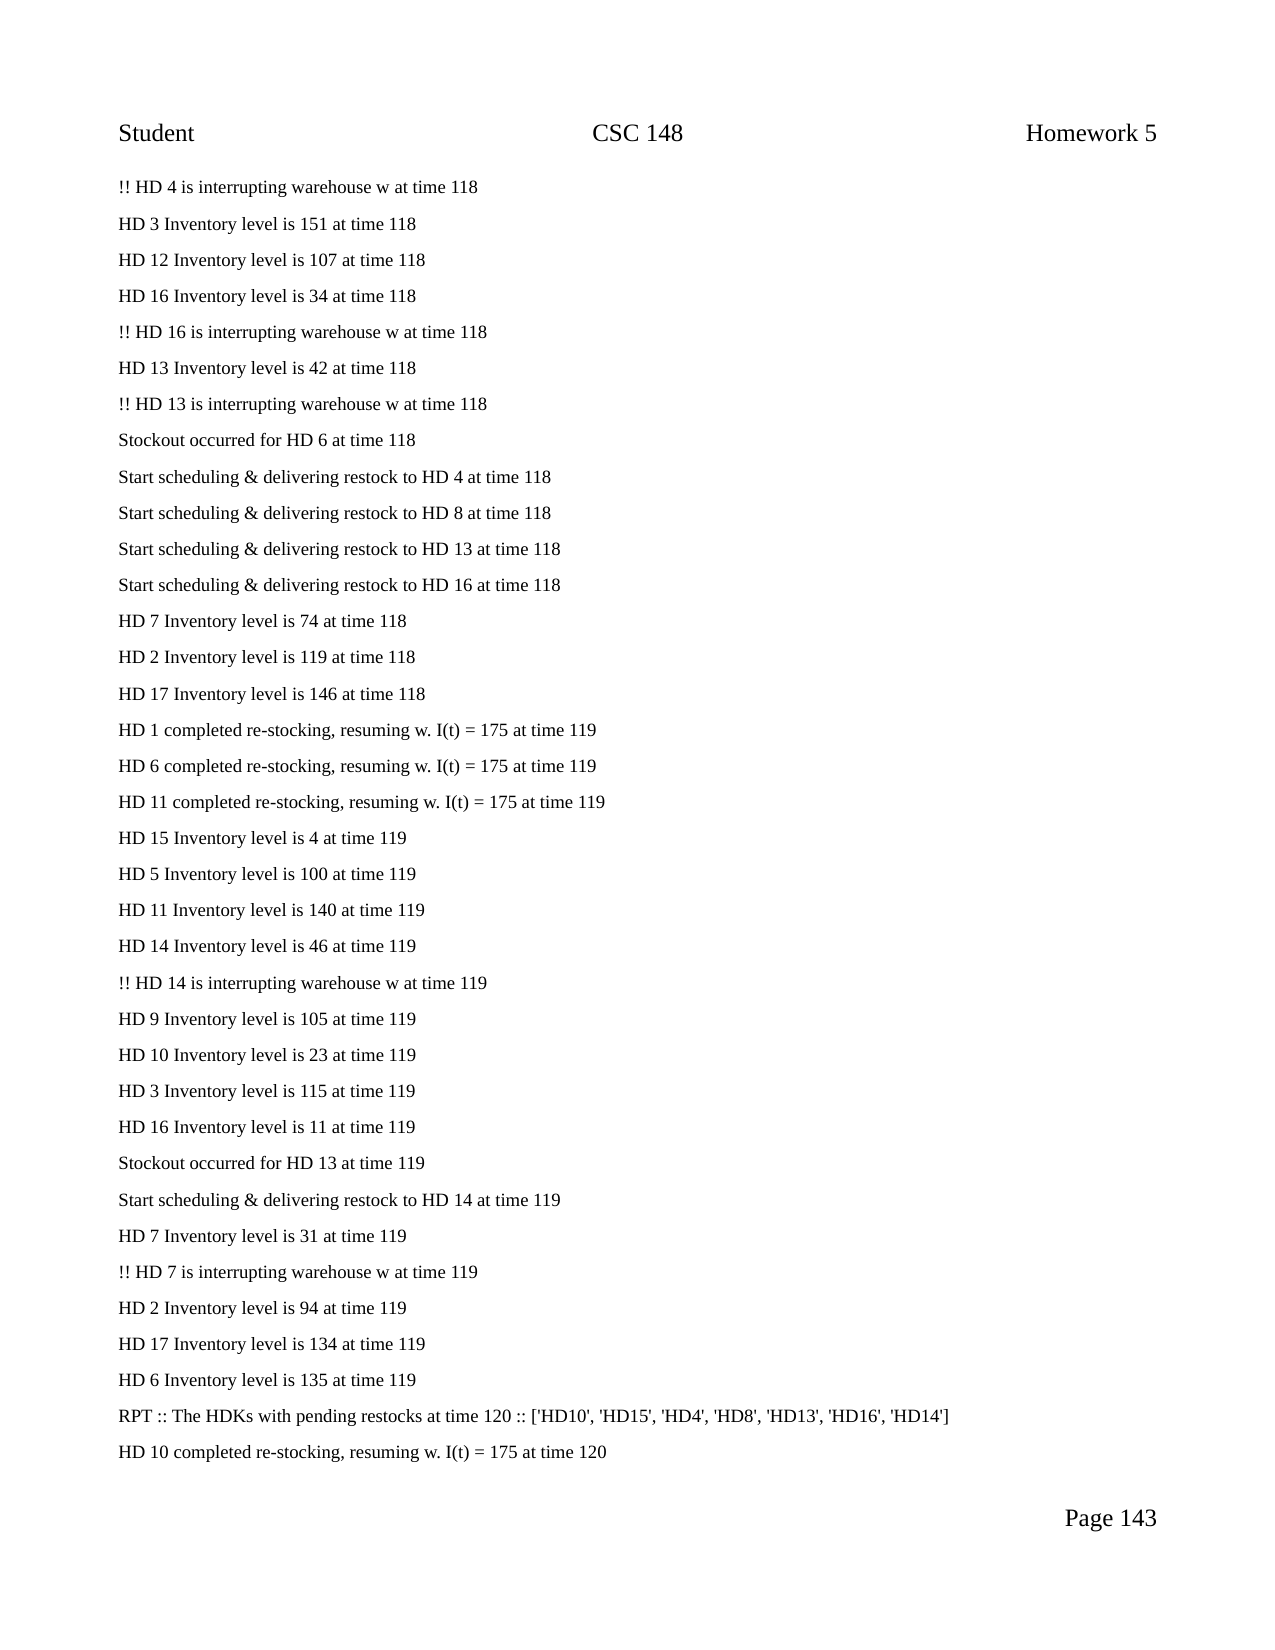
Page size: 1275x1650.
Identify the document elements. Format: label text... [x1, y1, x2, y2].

text Stockout occurred for HD 6 at time 118 [118, 429, 1157, 451]
text HD 9 Inventory level is 105 at time 119 [118, 1008, 1157, 1029]
text HD 17 Inventory level is 146 at time 118 [118, 682, 1157, 704]
text !! HD 16 is interrupting warehouse w at time 118 [118, 321, 1157, 342]
text HD 11 Inventory level is 140 at time 119 [118, 899, 1157, 921]
text HD 2 Inventory level is 94 at time 119 [118, 1297, 1157, 1318]
text RPT :: The HDKs with pending restocks at time 120 :: ['HD10', 'HD15', 'HD4', 'HD8', 'HD13', 'HD16', 'HD14'] [118, 1405, 1157, 1427]
text Start scheduling & delivering restock to HD 8 at time 118 [118, 502, 1157, 523]
text HD 7 Inventory level is 74 at time 118 [118, 610, 1157, 632]
text HD 2 Inventory level is 119 at time 118 [118, 646, 1157, 668]
text !! HD 7 is interrupting warehouse w at time 119 [118, 1261, 1157, 1282]
text !! HD 14 is interrupting warehouse w at time 119 [118, 972, 1157, 993]
text HD 11 completed re-stocking, resuming w. I(t) = 175 at time 119 [118, 791, 1157, 812]
text HD 14 Inventory level is 46 at time 119 [118, 935, 1157, 957]
text HD 13 Inventory level is 42 at time 118 [118, 357, 1157, 379]
text Start scheduling & delivering restock to HD 4 at time 118 [118, 466, 1157, 487]
text Start scheduling & delivering restock to HD 14 at time 119 [118, 1188, 1157, 1210]
text !! HD 4 is interrupting warehouse w at time 118 [118, 176, 1157, 198]
text HD 1 completed re-stocking, resuming w. I(t) = 175 at time 119 [118, 718, 1157, 740]
text HD 6 completed re-stocking, resuming w. I(t) = 175 at time 119 [118, 755, 1157, 776]
text HD 5 Inventory level is 100 at time 119 [118, 863, 1157, 885]
text HD 3 Inventory level is 115 at time 119 [118, 1080, 1157, 1102]
text HD 15 Inventory level is 4 at time 119 [118, 827, 1157, 848]
text HD 7 Inventory level is 31 at time 119 [118, 1224, 1157, 1246]
text HD 10 completed re-stocking, resuming w. I(t) = 175 at time 120 [118, 1441, 1157, 1463]
text HD 17 Inventory level is 134 at time 119 [118, 1333, 1157, 1354]
text Stockout occurred for HD 13 at time 119 [118, 1152, 1157, 1174]
text Start scheduling & delivering restock to HD 13 at time 118 [118, 538, 1157, 559]
text HD 12 Inventory level is 107 at time 118 [118, 249, 1157, 270]
text HD 6 Inventory level is 135 at time 119 [118, 1369, 1157, 1391]
text HD 16 Inventory level is 11 at time 119 [118, 1116, 1157, 1138]
text !! HD 13 is interrupting warehouse w at time 118 [118, 393, 1157, 415]
text Start scheduling & delivering restock to HD 16 at time 118 [118, 574, 1157, 596]
text HD 16 Inventory level is 34 at time 118 [118, 285, 1157, 306]
text HD 10 Inventory level is 23 at time 119 [118, 1044, 1157, 1065]
text HD 3 Inventory level is 151 at time 118 [118, 212, 1157, 234]
